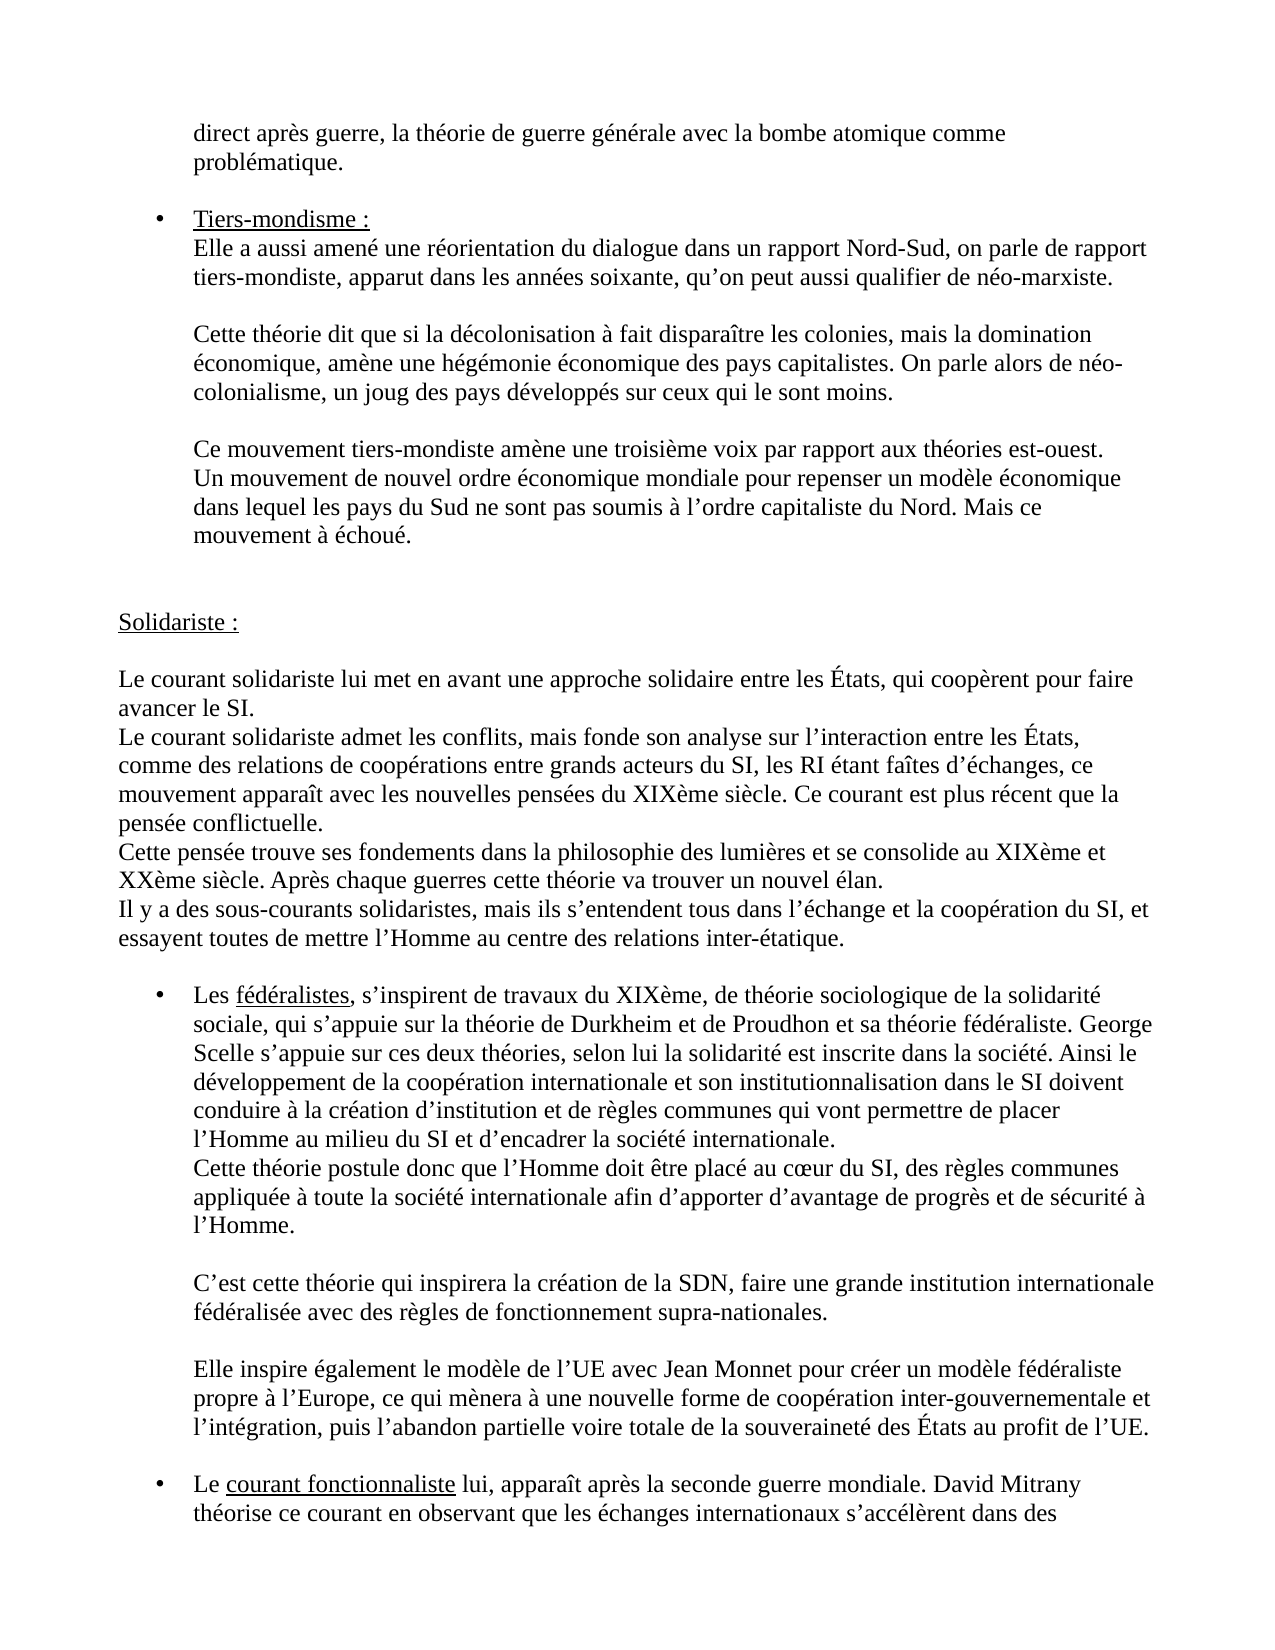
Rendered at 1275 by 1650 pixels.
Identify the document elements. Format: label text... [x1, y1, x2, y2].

list Cette théorie dit que si la décolonisation à fait disparaître les colonies, mais la domination économique, amène une hégémonie économique des pays capitalistes. On parle alors de néo-colonialisme, un joug des pays développés sur ceux qui le sont moins. [156, 319, 1157, 434]
list Les fédéralistes, s’inspirent de travaux du XIXème, de théorie sociologique de la solidarité sociale, qui s’appuie sur la théorie de Durkheim et de Proudhon et sa théorie fédéraliste. George Scelle s’appuie sur ces deux théories, selon lui la solidarité est inscrite dans la société. Ainsi le développement de la coopération internationale et son institutionnalisation dans le SI doivent conduire à la création d’institution et de règles communes qui vont permettre de placer l’Homme au milieu du SI et d’encadrer la société internationale. Cette théorie postule donc que l’Homme doit être placé au cœur du SI, des règles communes appliquée à toute la société internationale afin d’apporter d’avantage de progrès et de sécurité à l’Homme. [156, 981, 1157, 1239]
list Elle inspire également le modèle de l’UE avec Jean Monnet pour créer un modèle fédéraliste propre à l’Europe, ce qui mènera à une nouvelle forme de coopération inter-gouvernementale et l’intégration, puis l’abandon partielle voire totale de la souveraineté des États au profit de l’UE. [156, 1354, 1157, 1441]
list C’est cette théorie qui inspirera la création de la SDN, faire une grande institution internationale fédéralisée avec des règles de fonctionnement supra-nationales. [156, 1268, 1157, 1326]
list Ce mouvement tiers-mondiste amène une troisième voix par rapport aux théories est-ouest. Un mouvement de nouvel ordre économique mondiale pour repenser un modèle économique dans lequel les pays du Sud ne sont pas soumis à l’ordre capitaliste du Nord. Mais ce mouvement à échoué. [156, 434, 1157, 578]
text Le courant solidariste lui met en avant une approche solidaire entre les États, qui coopèrent pour faire avancer le SI. [118, 636, 1157, 722]
list Le courant fonctionnaliste lui, apparaît après la seconde guerre mondiale. David Mitrany théorise ce courant en observant que les échanges internationaux s’accélèrent dans des [156, 1469, 1157, 1527]
text Solidariste : [118, 607, 1157, 636]
list Tiers-mondisme : Elle a aussi amené une réorientation du dialogue dans un rapport Nord-Sud, on parle de rapport tiers-mondiste, apparut dans les années soixante, qu’on peut aussi qualifier de néo-marxiste. [156, 204, 1157, 291]
text Le courant solidariste admet les conflits, mais fonde son analyse sur l’interaction entre les États, comme des relations de coopérations entre grands acteurs du SI, les RI étant faîtes d’échanges, ce mouvement apparaît avec les nouvelles pensées du XIXème siècle. Ce courant est plus récent que la pensée conflictuelle. [118, 722, 1157, 837]
text Cette pensée trouve ses fondements dans la philosophie des lumières et se consolide au XIXème et XXème siècle. Après chaque guerres cette théorie va trouver un nouvel élan. Il y a des sous-courants solidaristes, mais ils s’entendent tous dans l’échange et la coopération du SI, et essayent toutes de mettre l’Homme au centre des relations inter-étatique. [118, 837, 1157, 952]
list direct après guerre, la théorie de guerre générale avec la bombe atomique comme problématique. [156, 118, 1157, 176]
